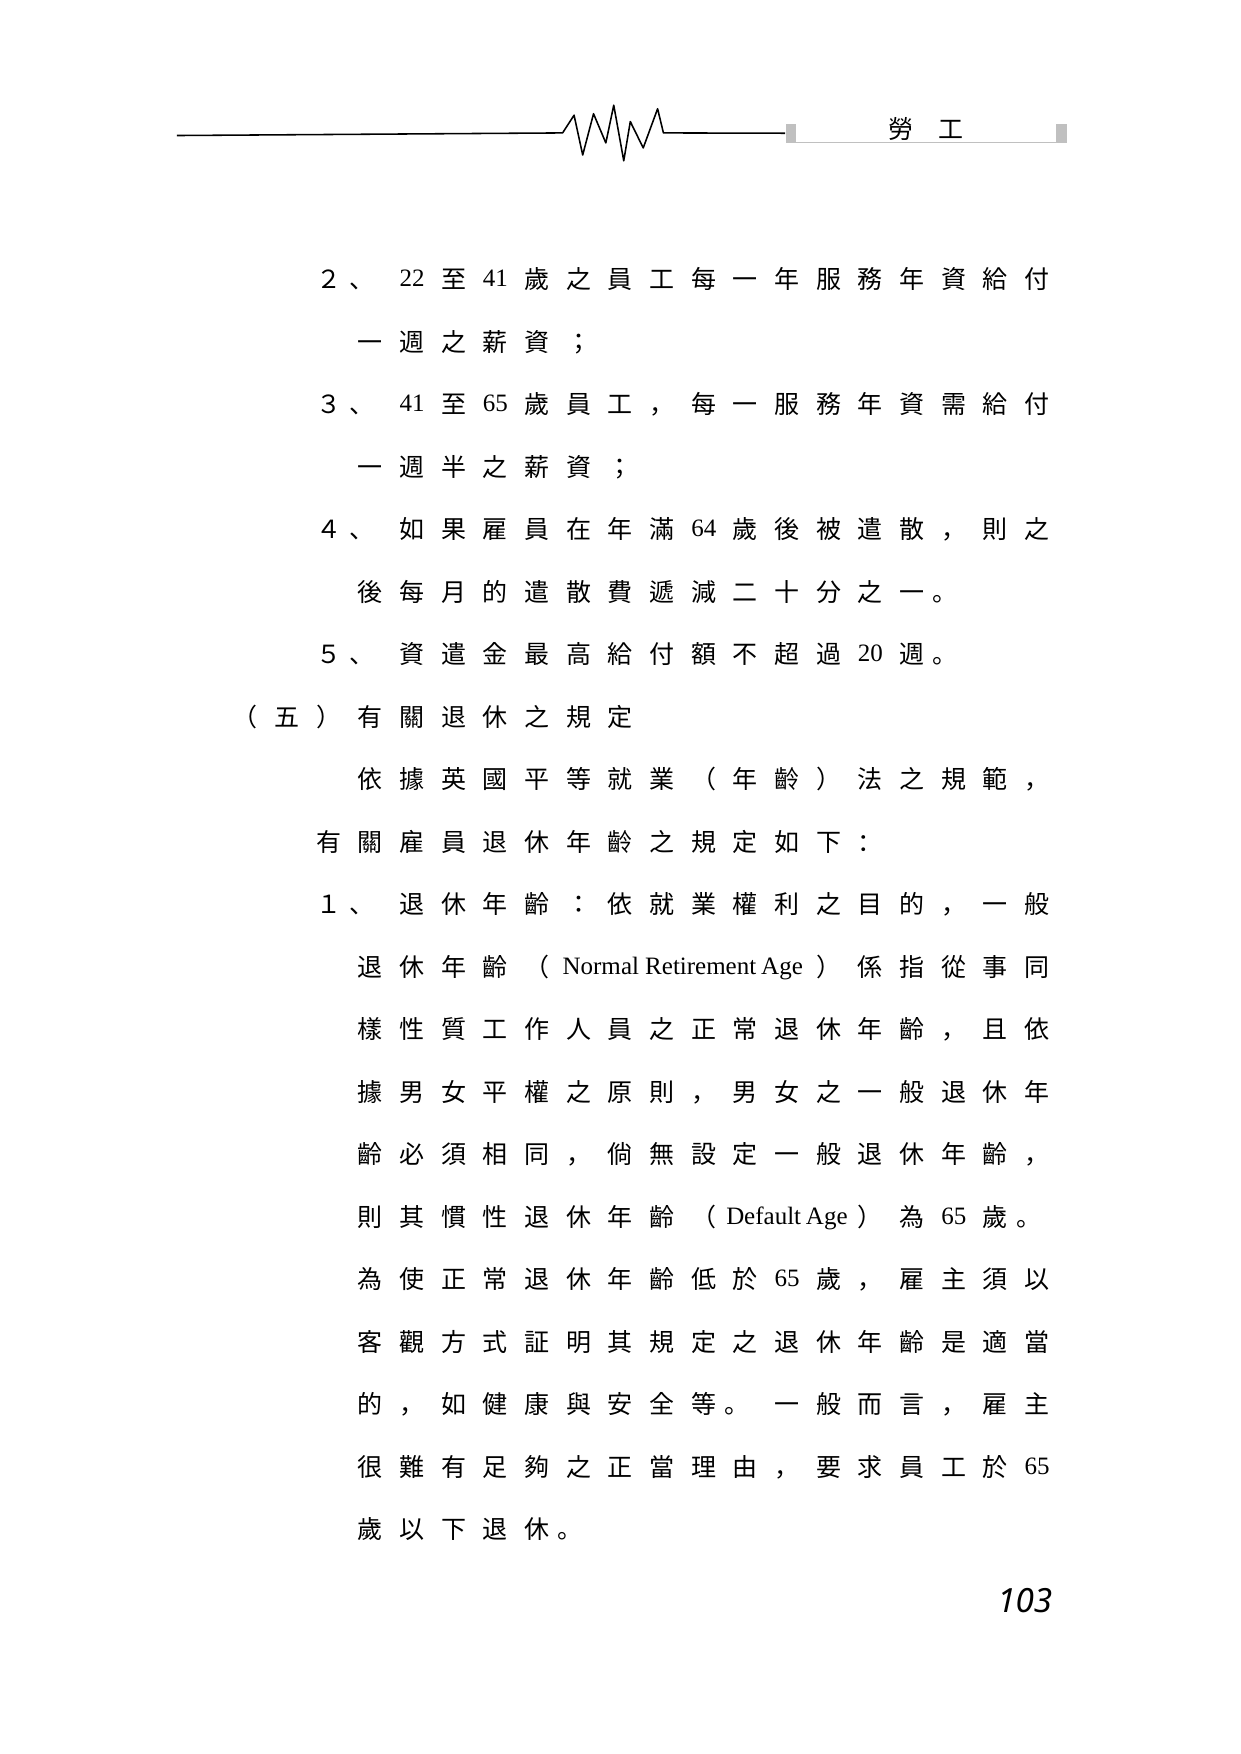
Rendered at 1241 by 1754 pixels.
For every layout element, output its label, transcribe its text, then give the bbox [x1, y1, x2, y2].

text ２、22至41歲之員工每一年服務年資給付一週之薪資； [281, 236, 1058, 361]
text ５、資遣金最高給付額不超過20週。 [281, 611, 1058, 674]
text ４、如果雇員在年滿64歲後被遣散，則之後每月的遣散費遞減二十分之一。 [281, 486, 1058, 611]
text １、退休年齡：依就業權利之目的，一般退休年齡（Normal Retirement Age）係指從事同樣性質工作人員之正常退休年齡，且依據男女平權之原則，男女之一般退休年齡必須相同，倘無設定一般退休年齡，則其慣性退休年齡（Default Age）為65歲。為使正常退休年齡低於65歲，雇主須以客觀方式証明其規定之退休年齡是適當的，如健康與安全等。一般而言，雇主很難有足夠之正當理由，要求員工於65歲以下退休。 [281, 861, 1058, 1549]
text （五）有關退休之規定 [207, 674, 1058, 736]
text 依據英國平等就業（年齡）法之規範，有關雇員退休年齡之規定如下： [281, 736, 1058, 861]
text ３、41至65歲員工，每一服務年資需給付一週半之薪資； [281, 361, 1058, 486]
